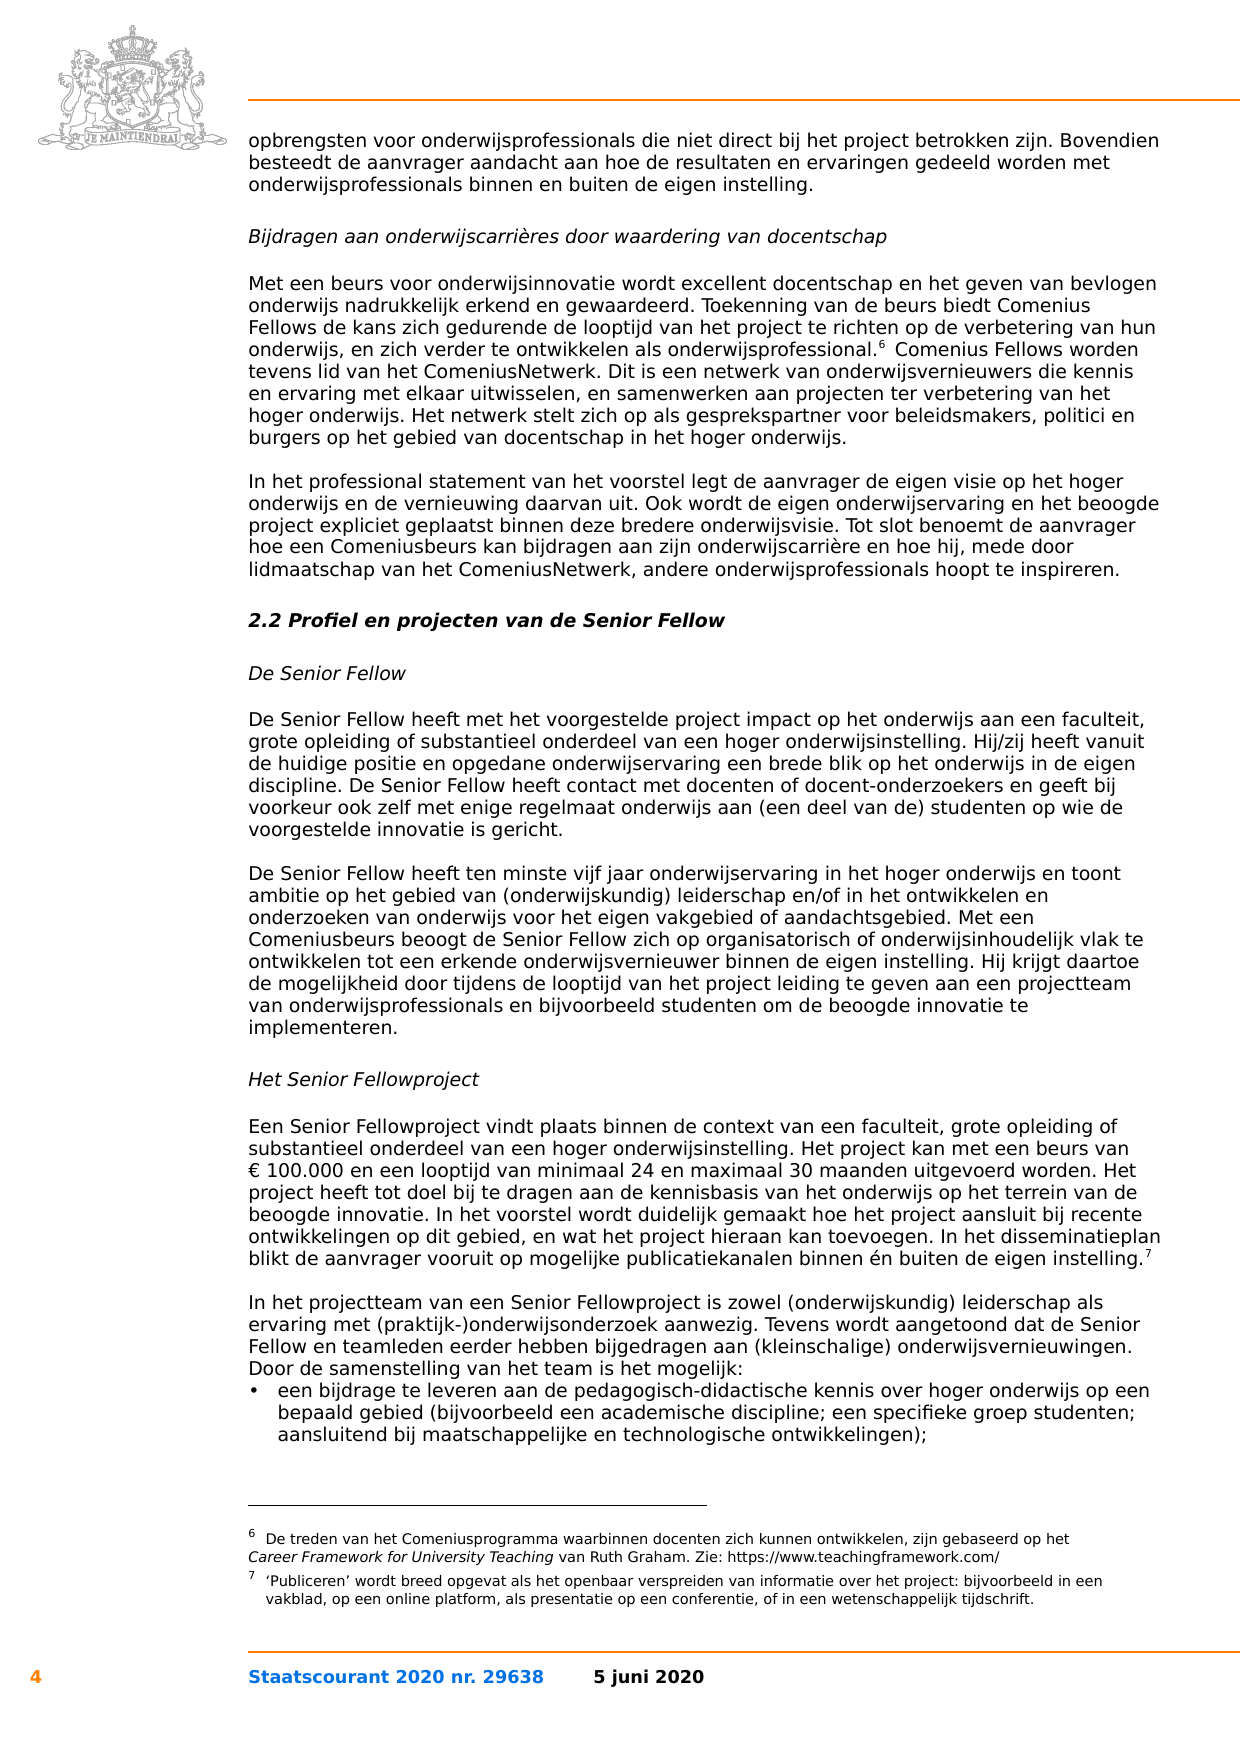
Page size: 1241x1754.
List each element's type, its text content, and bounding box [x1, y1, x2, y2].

subtitle Het Senior Fellowproject [248, 1069, 1163, 1091]
text • een bijdrage te leveren aan de pedagogisch-didactische kennis over hoger onderwijs op een bepaald gebied (bijvoorbeeld een academische discipline; een specifieke groep studenten; aansluitend bij maatschappelijke en technologische ontwikkelingen); [248, 1379, 1163, 1446]
text Een Senior Fellowproject vindt plaats binnen de context van een faculteit, grote opleiding of substantieel onderdeel van een hoger onderwijsinstelling. Het project kan met een beurs van € 100.000 en een looptijd van minimaal 24 en maximaal 30 maanden uitgevoerd worden. Het project heeft tot doel bij te dragen aan de kennisbasis van het onderwijs op het terrein van de beoogde innovatie. In het voorstel wordt duidelijk gemaakt hoe het project aansluit bij recente ontwikkelingen op dit gebied, en wat het project hieraan kan toevoegen. In het disseminatieplan blikt de aanvrager vooruit op mogelijke publicatiekanalen binnen én buiten de eigen instelling. [248, 1116, 1163, 1270]
text De Senior Fellow heeft met het voorgestelde project impact op het onderwijs aan een faculteit, grote opleiding of substantieel onderdeel van een hoger onderwijsinstelling. Hij/zij heeft vanuit de huidige positie en opgedane onderwijservaring een brede blik op het onderwijs in de eigen discipline. De Senior Fellow heeft contact met docenten of docent-onderzoekers en geeft bij voorkeur ook zelf met enige regelmaat onderwijs aan (een deel van de) studenten op wie de voorgestelde innovatie is gericht. [248, 709, 1163, 841]
subtitle De Senior Fellow [248, 662, 1163, 684]
text De treden van het Comeniusprogramma waarbinnen docenten zich kunnen ontwikkelen, zijn gebaseerd op het [248, 1527, 1163, 1549]
picture [38, 25, 227, 150]
text opbrengsten voor onderwijsprofessionals die niet direct bij het project betrokken zijn. Bovendien besteedt de aanvrager aandacht aan hoe de resultaten en ervaringen gedeeld worden met onderwijsprofessionals binnen en buiten de eigen instelling. [248, 130, 1163, 196]
text In het professional statement van het voorstel legt de aanvrager de eigen visie op het hoger onderwijs en de vernieuwing daarvan uit. Ook wordt de eigen onderwijservaring en het beoogde project expliciet geplaatst binnen deze bredere onderwijsvisie. Tot slot benoemt de aanvrager hoe een Comeniusbeurs kan bijdragen aan zijn onderwijscarrière en hoe hij, mede door lidmaatschap van het ComeniusNetwerk, andere onderwijsprofessionals hoopt te inspireren. [248, 471, 1163, 580]
subtitle Bijdragen aan onderwijscarrières door waardering van docentschap [248, 226, 1163, 248]
text Career Framework for University Teaching van Ruth Graham. Zie: https://www.teachingframework.com/ [248, 1549, 1163, 1566]
subtitle 2.2 Profiel en projecten van de Senior Fellow [248, 610, 1163, 632]
text In het projectteam van een Senior Fellowproject is zowel (onderwijskundig) leiderschap als ervaring met (praktijk-)onderwijsonderzoek aanwezig. Tevens wordt aangetoond dat de Senior Fellow en teamleden eerder hebben bijgedragen aan (kleinschalige) onderwijsvernieuwingen. Door de samenstelling van het team is het mogelijk: [248, 1292, 1163, 1379]
text ‘Publiceren’ wordt breed opgevat als het openbaar verspreiden van informatie over het project: bijvoorbeeld in een vakblad, op een online platform, als presentatie op een conferentie, of in een wetenschappelijk tijdschrift. [248, 1569, 1163, 1608]
text De Senior Fellow heeft ten minste vijf jaar onderwijservaring in het hoger onderwijs en toont ambitie op het gebied van (onderwijskundig) leiderschap en/of in het ontwikkelen en onderzoeken van onderwijs voor het eigen vakgebied of aandachtsgebied. Met een Comeniusbeurs beoogt de Senior Fellow zich op organisatorisch of onderwijsinhoudelijk vlak te ontwikkelen tot een erkende onderwijsvernieuwer binnen de eigen instelling. Hij krijgt daartoe de mogelijkheid door tijdens de looptijd van het project leiding te geven aan een projectteam van onderwijsprofessionals en bijvoorbeeld studenten om de beoogde innovatie te implementeren. [248, 863, 1163, 1039]
text Met een beurs voor onderwijsinnovatie wordt excellent docentschap en het geven van bevlogen onderwijs nadrukkelijk erkend en gewaardeerd. Toekenning van de beurs biedt Comenius Fellows de kans zich gedurende de looptijd van het project te richten op de verbetering van hun onderwijs, en zich verder te ontwikkelen als onderwijsprofessional. Comenius Fellows worden tevens lid van het ComeniusNetwerk. Dit is een netwerk van onderwijsvernieuwers die kennis en ervaring met elkaar uitwisselen, en samenwerken aan projecten ter verbetering van het hoger onderwijs. Het netwerk stelt zich op als gesprekspartner voor beleidsmakers, politici en burgers op het gebied van docentschap in het hoger onderwijs. [248, 273, 1163, 449]
